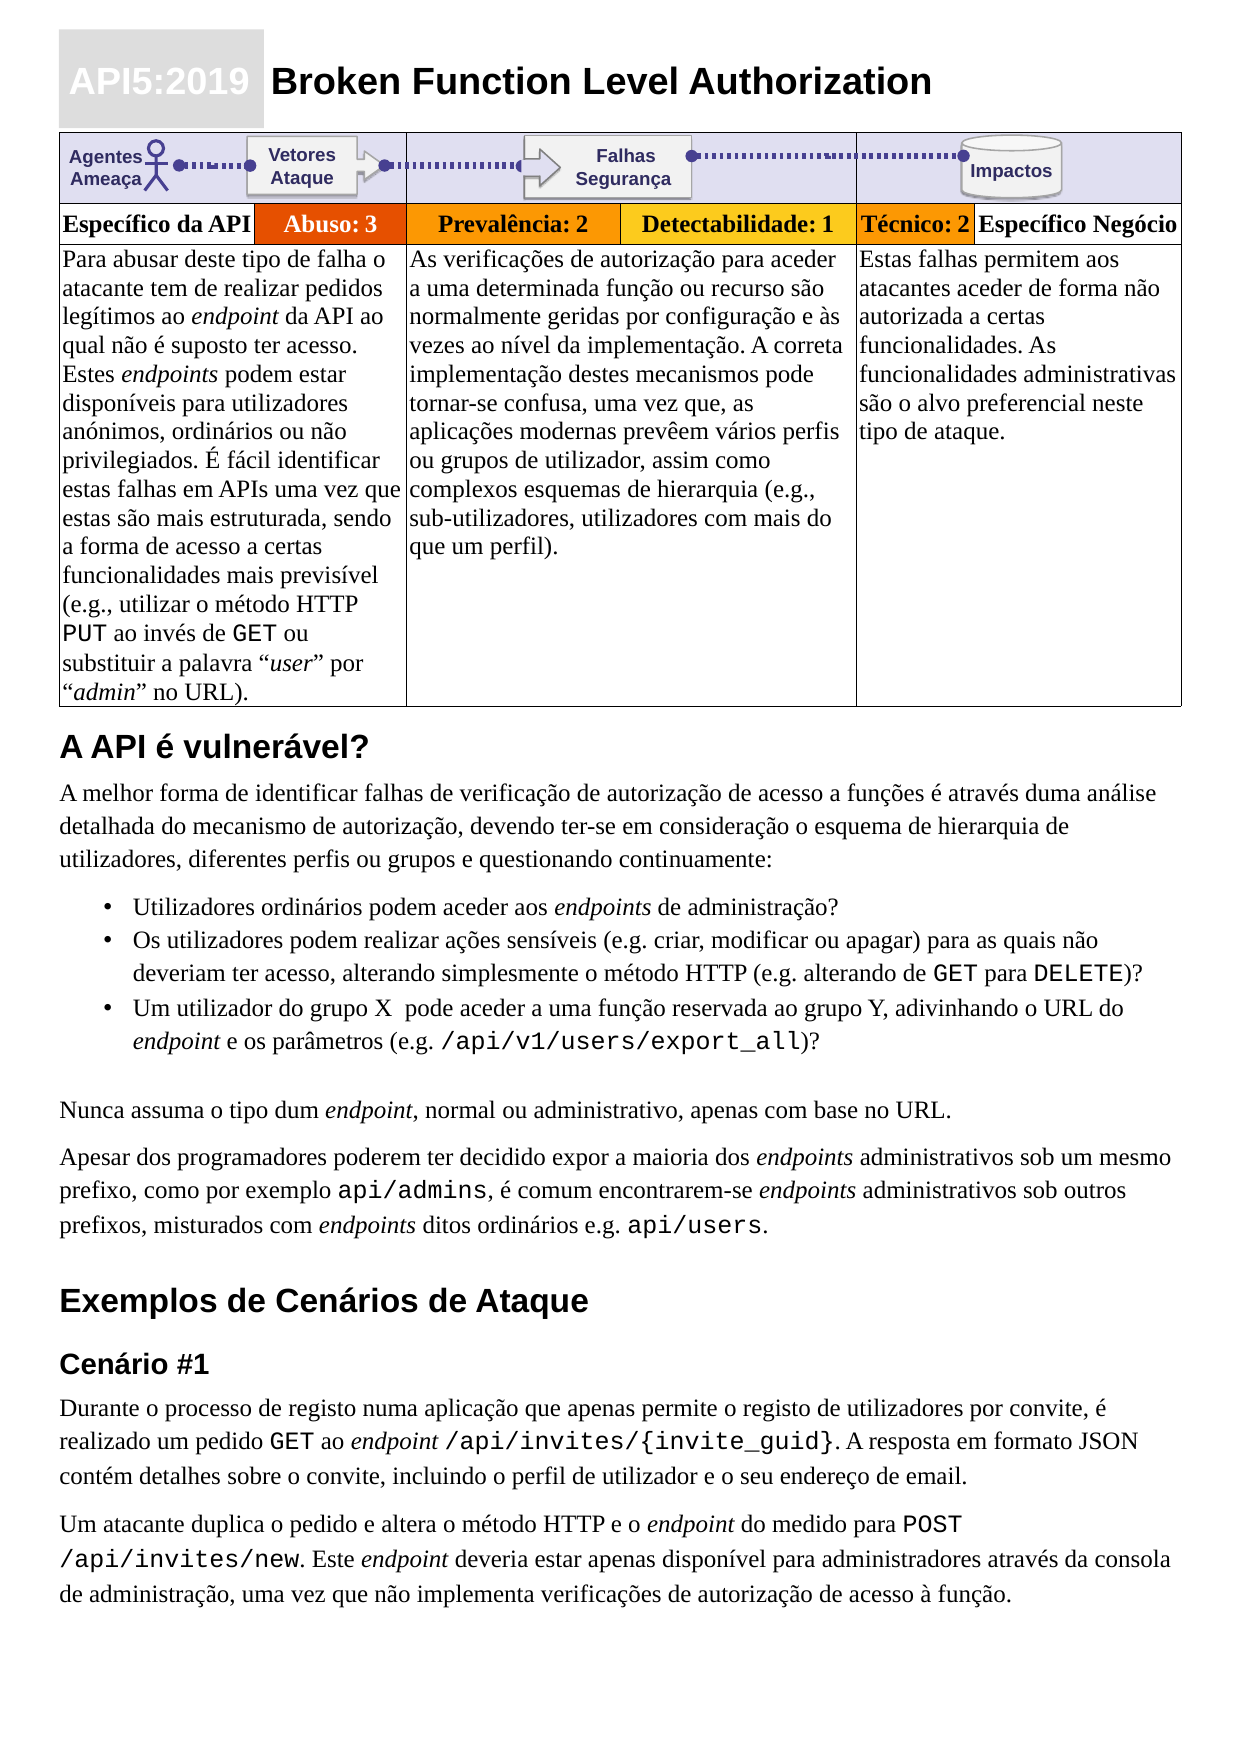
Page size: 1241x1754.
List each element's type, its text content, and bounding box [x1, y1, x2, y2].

table_cell Abuso: 3 [255, 204, 406, 244]
table_header [620, 133, 856, 203]
text Durante o processo de registo numa aplicação que apenas permite o registo de utilizadores por convite, é realizado um pedido GET ao endpoint /api/invites/{invite_guid}. A resposta em formato JSON contém detalhes sobre o convite, incluindo o perfil de utilizador e o seu endereço de email. [59, 1393, 1181, 1490]
subtitle Cenário #1 [59, 1347, 1181, 1381]
table_cell Para abusar deste tipo de falha o atacante tem de realizar pedidos legítimos ao endpoint da API ao qual não é suposto ter acesso. Estes endpoints podem estar disponíveis para utilizadores anónimos, ordinários ou não privilegiados. É fácil identificar estas falhas em APIs uma vez que estas são mais estruturada, sendo a forma de acesso a certas funcionalidades mais previsível (e.g., utilizar o método HTTP PUT ao invés de GET ou substituir a palavra “user” por “admin” no URL). [60, 245, 406, 706]
text Nunca assuma o tipo dum endpoint, normal ou administrativo, apenas com base no URL. [59, 1095, 1181, 1123]
subtitle Exemplos de Cenários de Ataque [59, 1281, 1181, 1320]
subtitle A API é vulnerável? [59, 727, 1181, 766]
list Os utilizadores podem realizar ações sensíveis (e.g. criar, modificar ou apagar) para as quais não deveriam ter acesso, alterando simplesmente o método HTTP (e.g. alterando de GET para DELETE)? [103, 925, 1181, 989]
text A melhor forma de identificar falhas de verificação de autorização de acesso a funções é através duma análise detalhada do mecanismo de autorização, devendo ter-se em consideração o esquema de hierarquia de utilizadores, diferentes perfis ou grupos e questionando continuamente: [59, 778, 1181, 873]
table_cell Específico da API [60, 204, 254, 244]
table_header [974, 133, 1181, 203]
table_header [407, 133, 620, 203]
table_cell Prevalência: 2 [407, 204, 620, 244]
table_cell Detectabilidade: 1 [621, 204, 856, 244]
table_header [60, 133, 254, 203]
table_cell Específico Negócio [975, 204, 1181, 244]
table_header [857, 133, 974, 203]
list Um utilizador do grupo X pode aceder a uma função reservada ao grupo Y, adivinhando o URL do endpoint e os parâmetros (e.g. /api/v1/users/export_all)? [103, 993, 1181, 1057]
table_cell Técnico: 2 [857, 204, 974, 244]
table_header [254, 133, 406, 203]
text Um atacante duplica o pedido e altera o método HTTP e o endpoint do medido para POST /api/invites/new. Este endpoint deveria estar apenas disponível para administradores através da consola de administração, uma vez que não implementa verificações de autorização de acesso à função. [59, 1509, 1181, 1608]
table_cell Estas falhas permitem aos atacantes aceder de forma não autorizada a certas funcionalidades. As funcionalidades administrativas são o alvo preferencial neste tipo de ataque. [857, 245, 1181, 706]
text Apesar dos programadores poderem ter decidido expor a maioria dos endpoints administrativos sob um mesmo prefixo, como por exemplo api/admins, é comum encontrarem-se endpoints administrativos sob outros prefixos, misturados com endpoints ditos ordinários e.g. api/users. [59, 1142, 1181, 1241]
list Utilizadores ordinários podem aceder aos endpoints de administração? [103, 892, 1181, 921]
table_cell As verificações de autorização para aceder a uma determinada função ou recurso são normalmente geridas por configuração e às vezes ao nível da implementação. A correta implementação destes mecanismos pode tornar-se confusa, uma vez que, as aplicações modernas prevêem vários perfis ou grupos de utilizador, assim como complexos esquemas de hierarquia (e.g., sub-utilizadores, utilizadores com mais do que um perfil). [407, 245, 856, 706]
